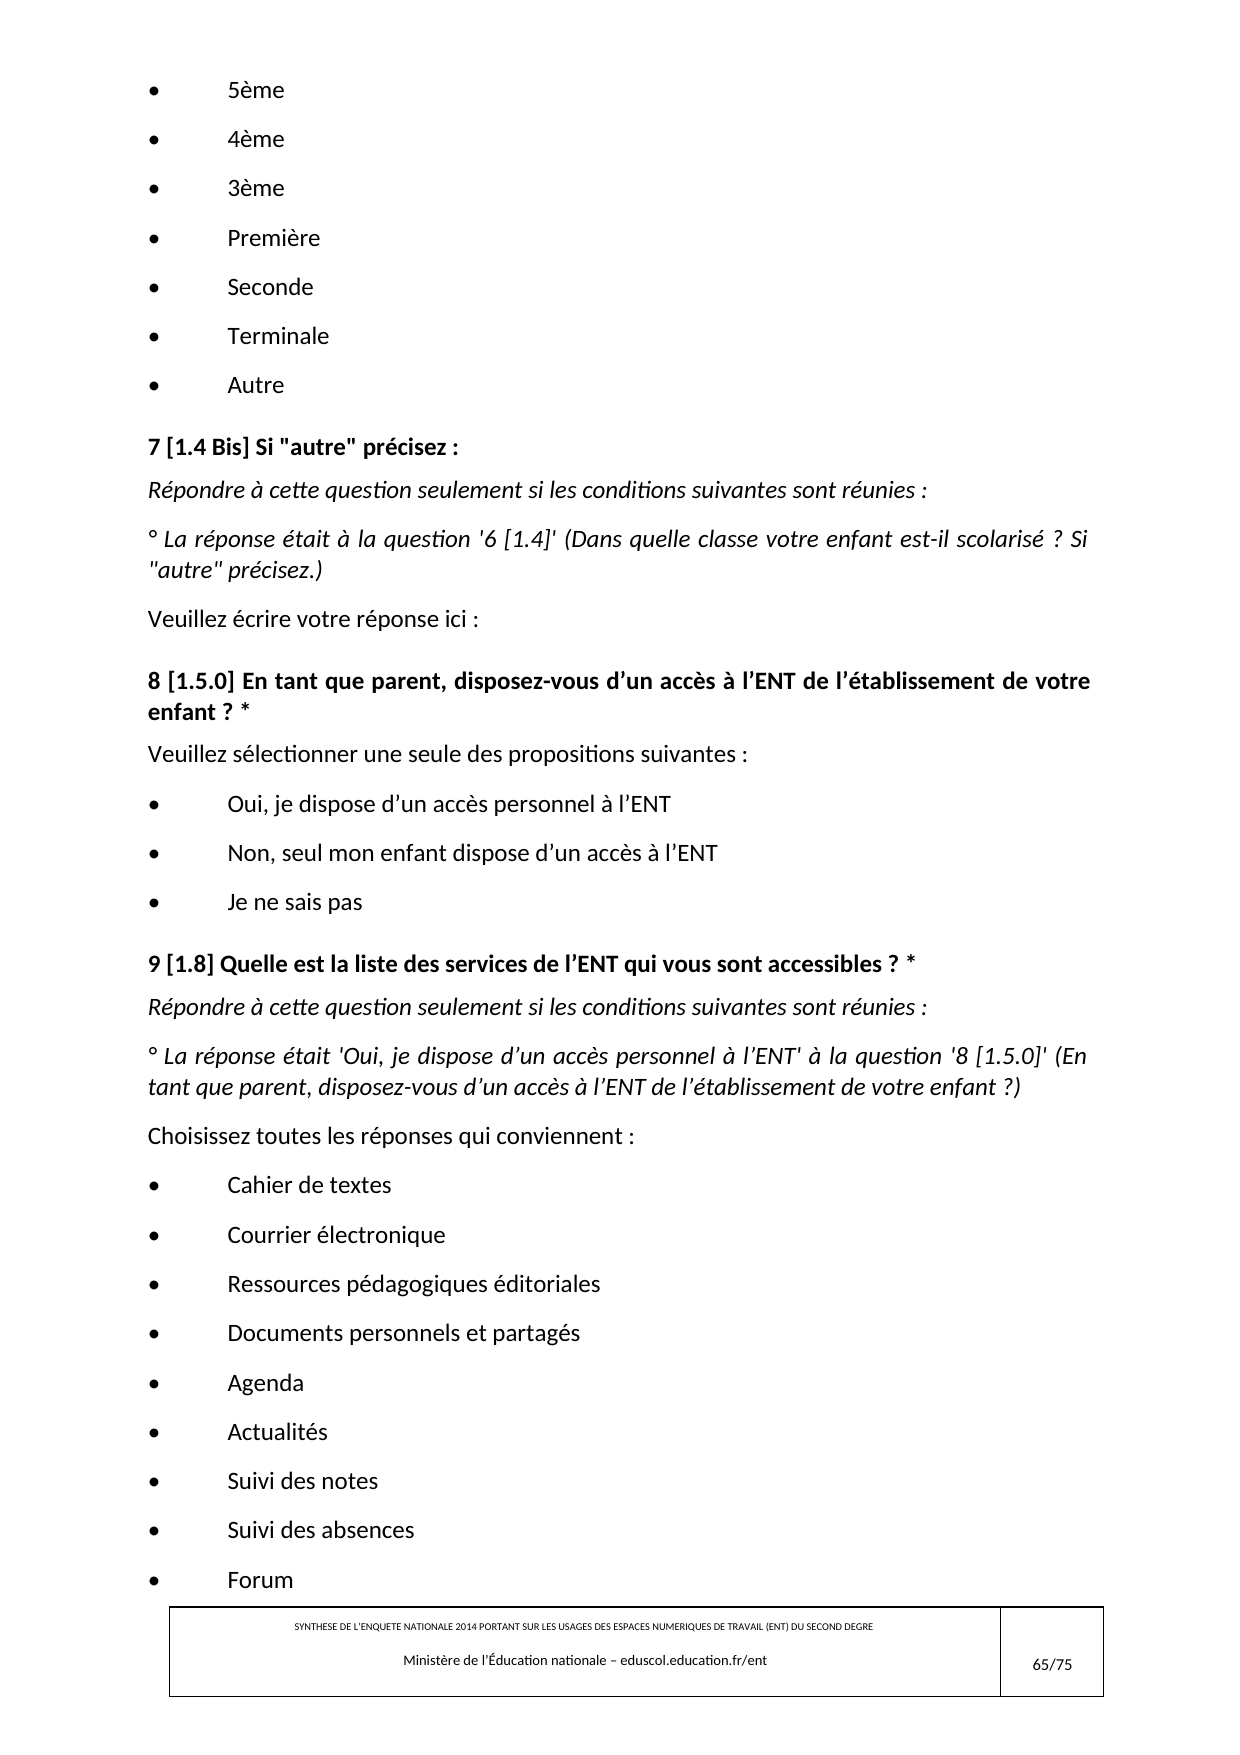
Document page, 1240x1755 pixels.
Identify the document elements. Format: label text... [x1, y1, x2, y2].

text • Suivi des notes [148, 1465, 1092, 1496]
text • 3ème [148, 172, 1092, 203]
text 8 [1.5.0] En tant que parent, disposez-vous d’un accès à l’ENT de l’établissement de votre enfant ? * [148, 665, 1092, 726]
text • 5ème [148, 74, 1092, 104]
text • Agenda [148, 1367, 1092, 1397]
text • Suivi des absences [148, 1514, 1092, 1545]
text • Cahier de textes [148, 1169, 1092, 1200]
text • Oui, je dispose d’un accès personnel à l’ENT [148, 788, 1092, 818]
text • Forum [148, 1564, 1092, 1594]
text ° La réponse était 'Oui, je dispose d’un accès personnel à l’ENT' à la question '8 [1.5.0]' (En tant que parent, disposez-vous d’un accès à l’ENT de l’établissement de votre enfant ?) [148, 1041, 1092, 1102]
text Veuillez sélectionner une seule des propositions suivantes : [148, 739, 1092, 769]
text • Actualités [148, 1416, 1092, 1446]
text Répondre à cette question seulement si les conditions suivantes sont réunies : [148, 474, 1092, 505]
text • Autre [148, 369, 1092, 400]
text 7 [1.4 Bis] Si "autre" précisez : [148, 431, 1092, 462]
text Veuillez écrire votre réponse ici : [148, 603, 1092, 634]
text • Je ne sais pas [148, 886, 1092, 917]
text • Courrier électronique [148, 1219, 1092, 1249]
text Répondre à cette question seulement si les conditions suivantes sont réunies : [148, 991, 1092, 1022]
text • Seconde [148, 271, 1092, 301]
text • Non, seul mon enfant dispose d’un accès à l’ENT [148, 837, 1092, 868]
text Choisissez toutes les réponses qui conviennent : [148, 1120, 1092, 1151]
text • Terminale [148, 320, 1092, 351]
text • 4ème [148, 123, 1092, 154]
text • Documents personnels et partagés [148, 1317, 1092, 1348]
text ° La réponse était à la question '6 [1.4]' (Dans quelle classe votre enfant est-il scolarisé ? Si "autre" précisez.) [148, 523, 1092, 584]
text • Ressources pédagogiques éditoriales [148, 1268, 1092, 1299]
text • Première [148, 222, 1092, 252]
text 9 [1.8] Quelle est la liste des services de l’ENT qui vous sont accessibles ? * [148, 948, 1092, 979]
